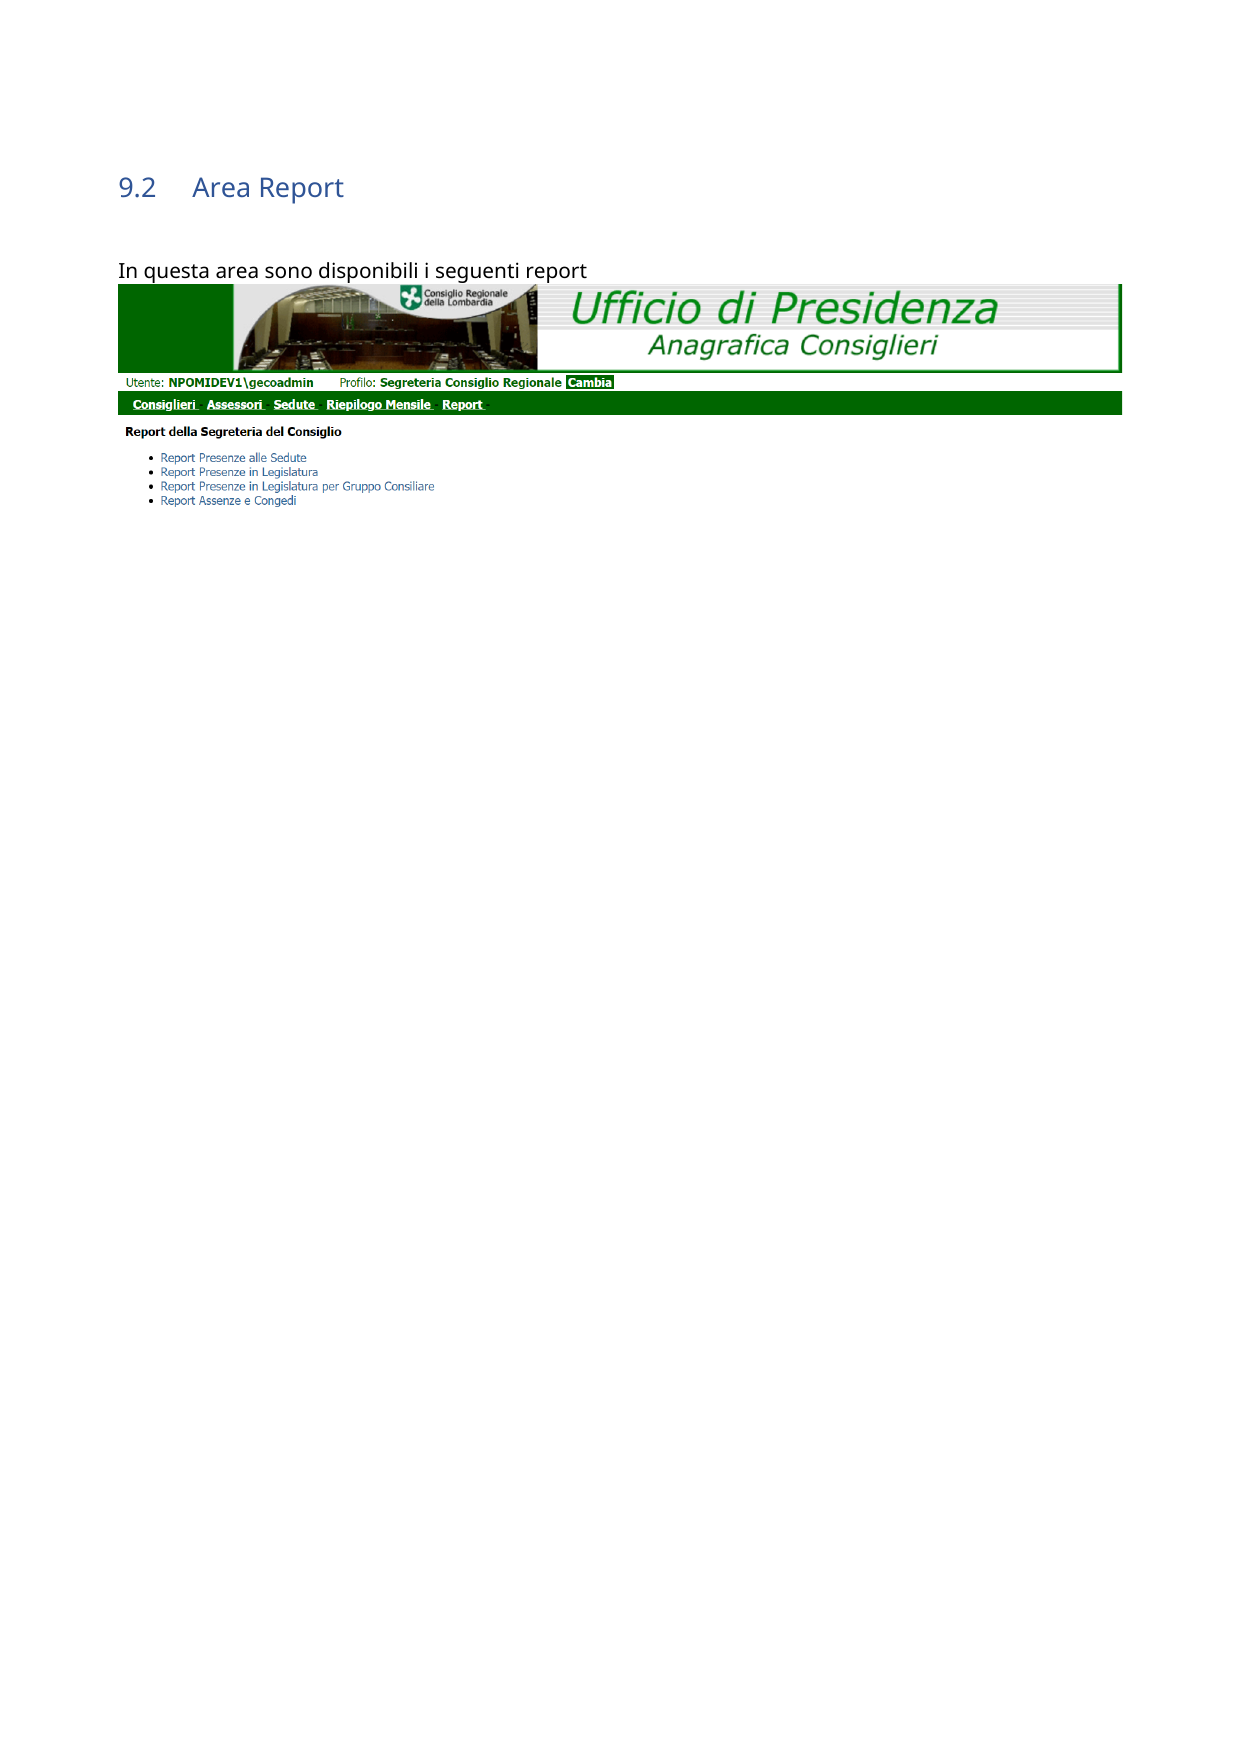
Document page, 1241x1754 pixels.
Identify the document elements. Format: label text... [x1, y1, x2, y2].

text In questa area sono disponibili i seguenti report [118, 256, 1122, 284]
list Area Report [118, 168, 1122, 205]
